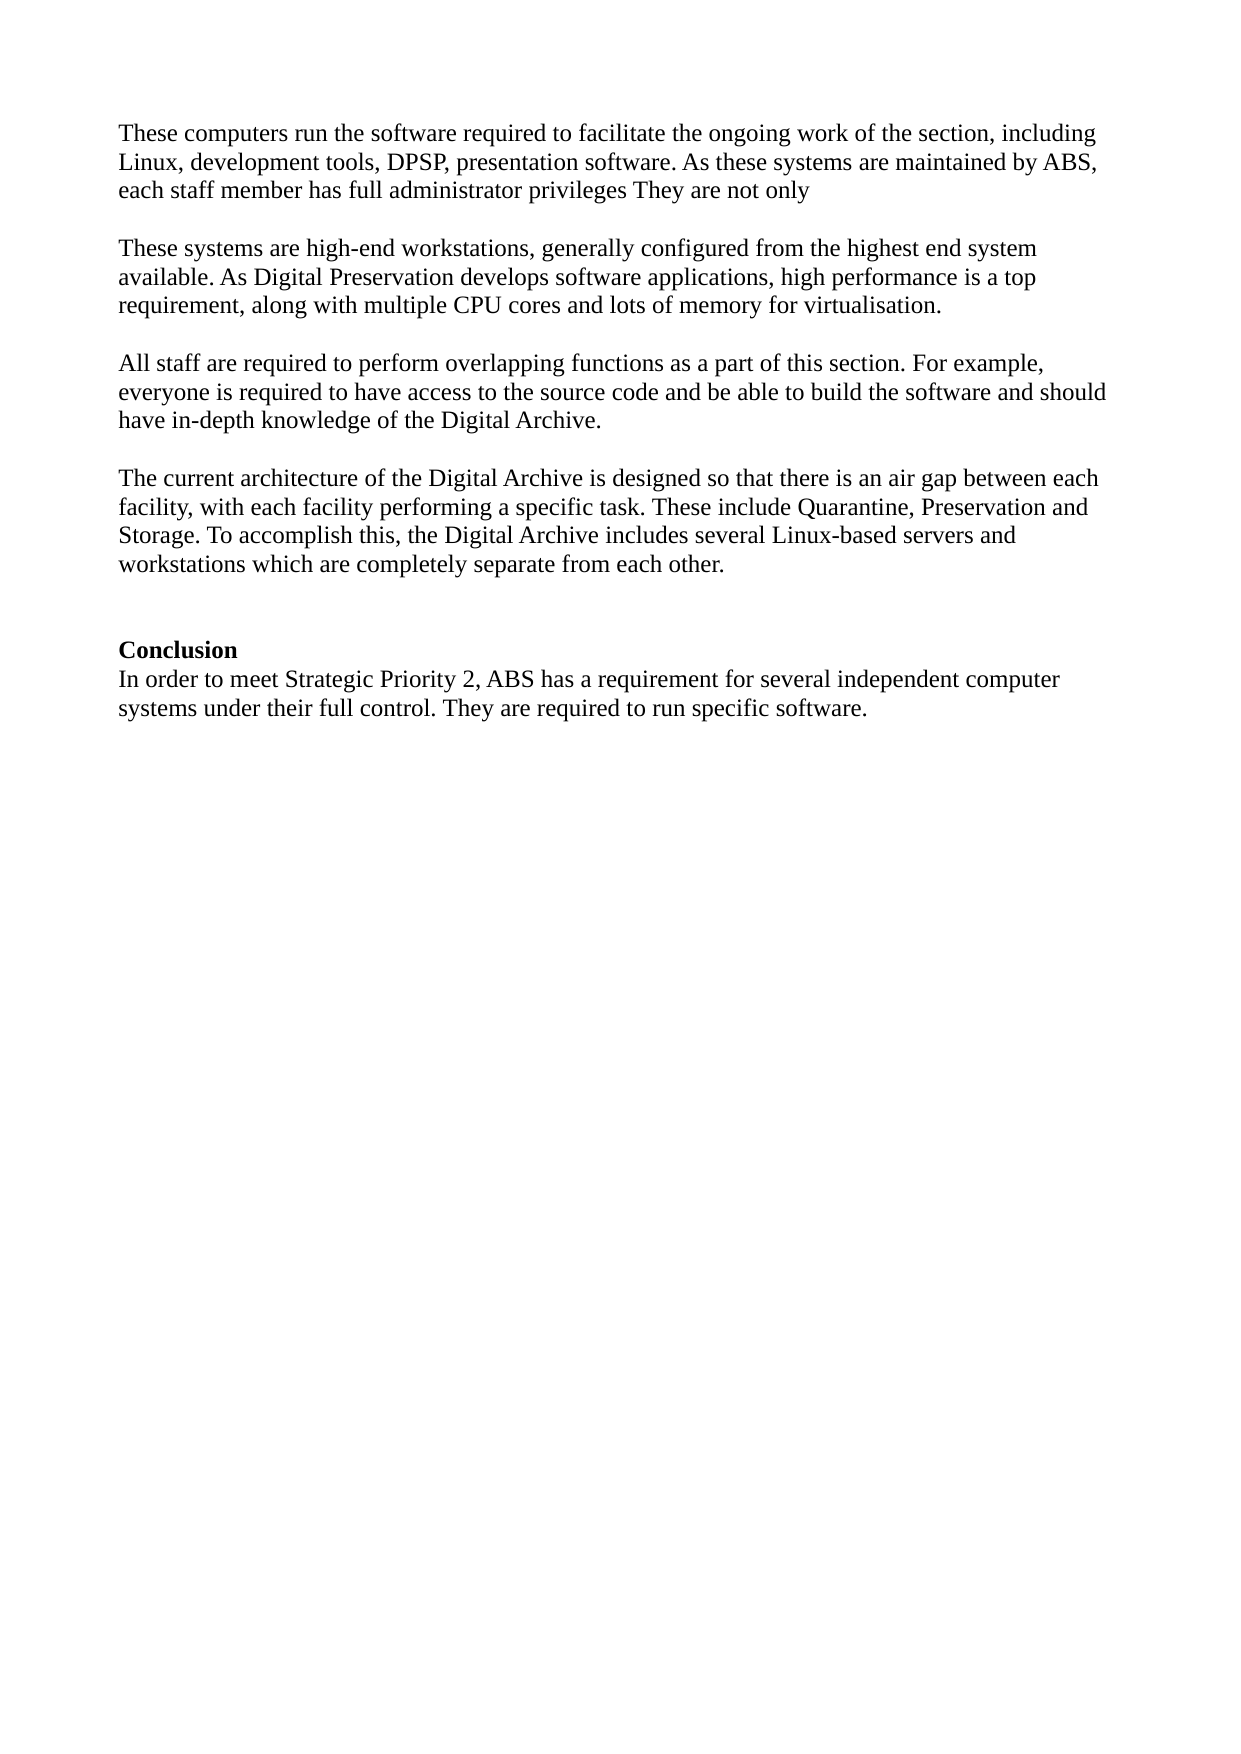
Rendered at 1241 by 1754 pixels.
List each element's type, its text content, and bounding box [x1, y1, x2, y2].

text Conclusion [118, 636, 1122, 664]
text The current architecture of the Digital Archive is designed so that there is an air gap between each facility, with each facility performing a specific task. These include Quarantine, Preservation and Storage. To accomplish this, the Digital Archive includes several Linux-based servers and workstations which are completely separate from each other. [118, 463, 1122, 578]
text All staff are required to perform overlapping functions as a part of this section. For example, everyone is required to have access to the source code and be able to build the software and should have in-depth knowledge of the Digital Archive. [118, 348, 1122, 434]
text These computers run the software required to facilitate the ongoing work of the section, including Linux, development tools, DPSP, presentation software. As these systems are maintained by ABS, each staff member has full administrator privileges They are not only [118, 118, 1122, 204]
text In order to meet Strategic Priority 2, ABS has a requirement for several independent computer systems under their full control. They are required to run specific software. [118, 664, 1122, 722]
text These systems are high-end workstations, generally configured from the highest end system available. As Digital Preservation develops software applications, high performance is a top requirement, along with multiple CPU cores and lots of memory for virtualisation. [118, 233, 1122, 319]
